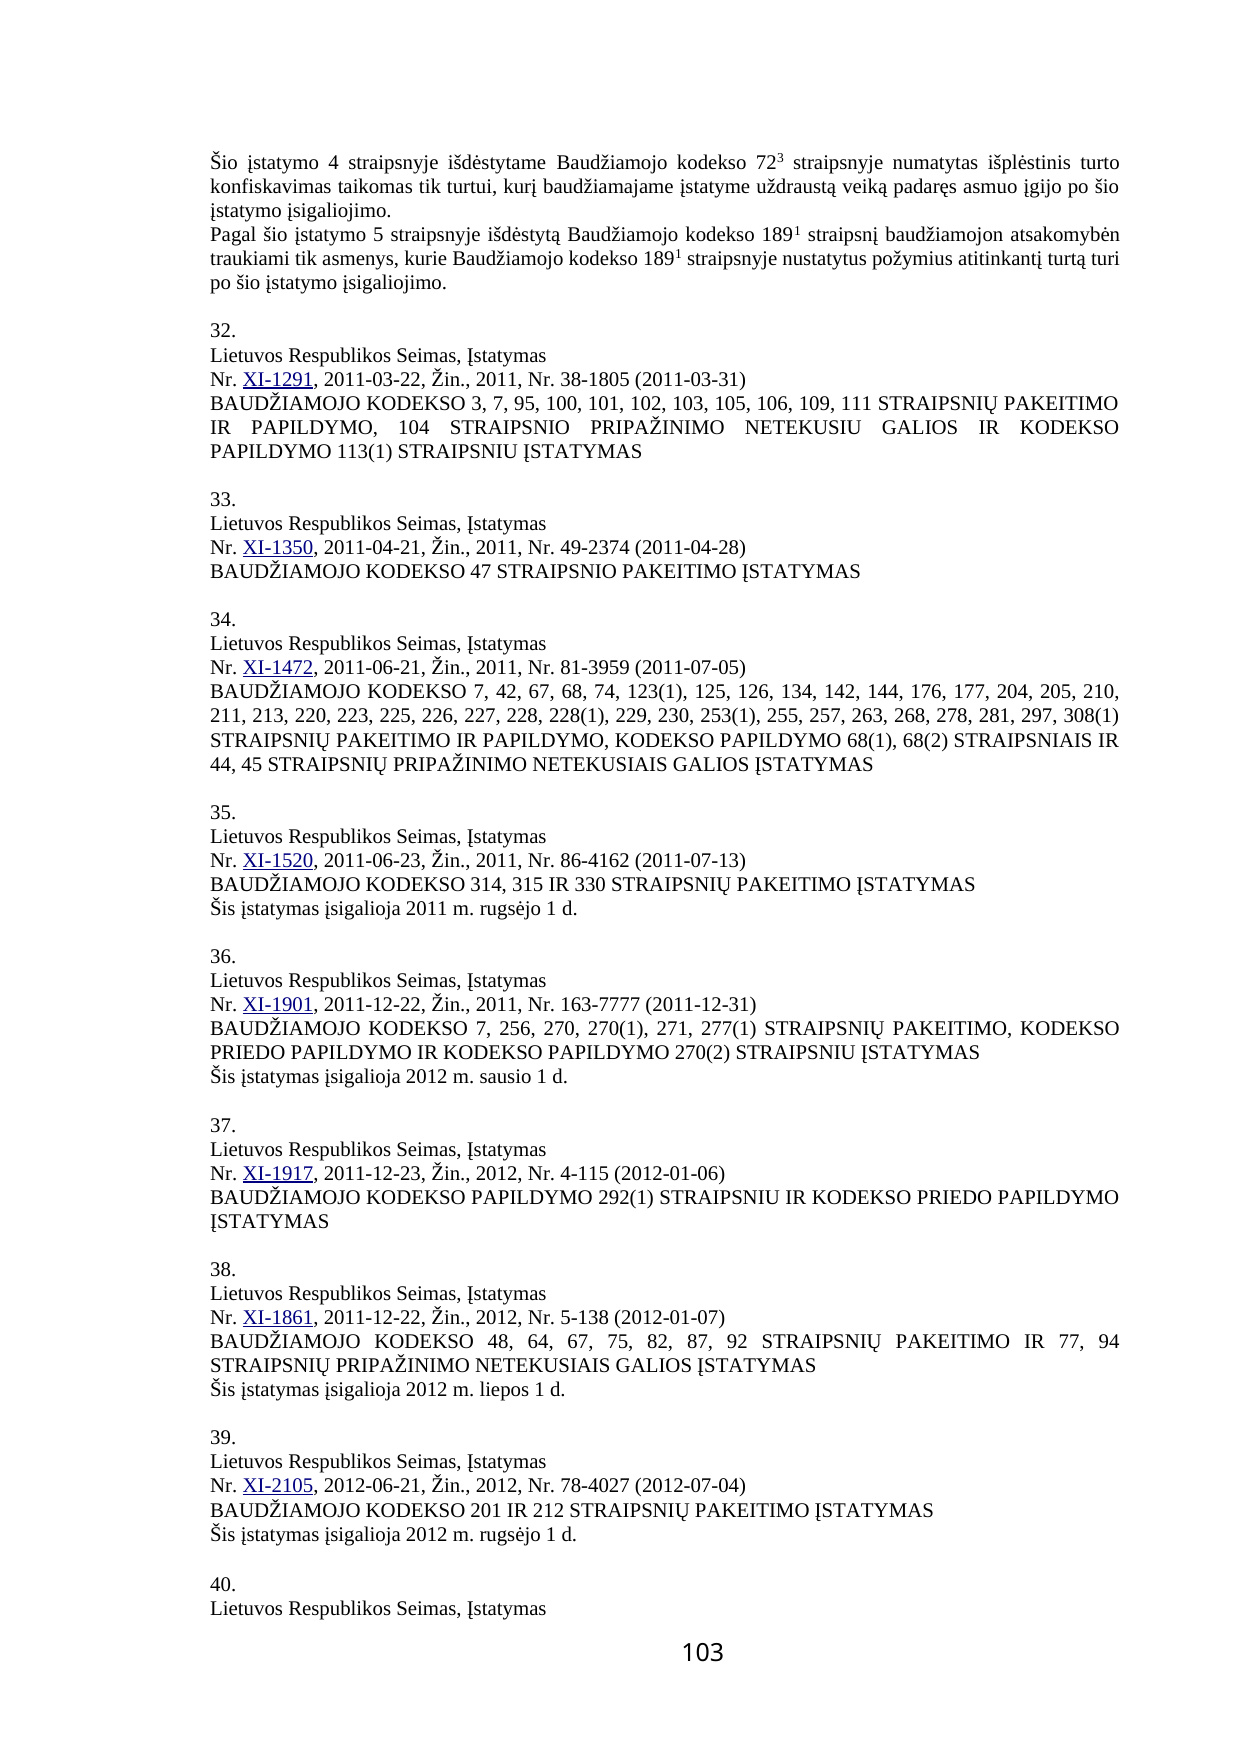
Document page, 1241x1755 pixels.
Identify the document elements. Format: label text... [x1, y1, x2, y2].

text Lietuvos Respublikos Seimas, Įstatymas [210, 1281, 1120, 1305]
text BAUDŽIAMOJO KODEKSO PAPILDYMO 292(1) STRAIPSNIU IR KODEKSO PRIEDO PAPILDYMO ĮSTATYMAS [210, 1185, 1120, 1233]
text Lietuvos Respublikos Seimas, Įstatymas [210, 1449, 1120, 1473]
text Nr. XI-1917, 2011-12-23, Žin., 2012, Nr. 4-115 (2012-01-06) [210, 1161, 1120, 1185]
text Šio įstatymo 4 straipsnyje išdėstytame Baudžiamojo kodekso 723 straipsnyje numatytas išplėstinis turto konfiskavimas taikomas tik turtui, kurį baudžiamajame įstatyme uždraustą veiką padaręs asmuo įgijo po šio įstatymo įsigaliojimo. [210, 150, 1120, 222]
text Nr. XI-1472, 2011-06-21, Žin., 2011, Nr. 81-3959 (2011-07-05) [210, 655, 1120, 679]
text 36. [210, 944, 1120, 968]
text Nr. XI-1350, 2011-04-21, Žin., 2011, Nr. 49-2374 (2011-04-28) [210, 535, 1120, 559]
text Nr. XI-2105, 2012-06-21, Žin., 2012, Nr. 78-4027 (2012-07-04) [210, 1473, 1120, 1497]
text Nr. XI-1291, 2011-03-22, Žin., 2011, Nr. 38-1805 (2011-03-31) [210, 367, 1120, 391]
text Nr. XI-1861, 2011-12-22, Žin., 2012, Nr. 5-138 (2012-01-07) [210, 1305, 1120, 1329]
text Šis įstatymas įsigalioja 2012 m. rugsėjo 1 d. [210, 1522, 1120, 1546]
text Nr. XI-1901, 2011-12-22, Žin., 2011, Nr. 163-7777 (2011-12-31) [210, 992, 1120, 1016]
text Šis įstatymas įsigalioja 2012 m. sausio 1 d. [210, 1064, 1120, 1088]
text BAUDŽIAMOJO KODEKSO 3, 7, 95, 100, 101, 102, 103, 105, 106, 109, 111 STRAIPSNIŲ PAKEITIMO IR PAPILDYMO, 104 STRAIPSNIO PRIPAŽINIMO NETEKUSIU GALIOS IR KODEKSO PAPILDYMO 113(1) STRAIPSNIU ĮSTATYMAS [210, 391, 1120, 463]
text 32. [210, 318, 1120, 342]
text 37. [210, 1112, 1120, 1137]
text 38. [210, 1257, 1120, 1281]
text Šis įstatymas įsigalioja 2012 m. liepos 1 d. [210, 1377, 1120, 1401]
text Nr. XI-1520, 2011-06-23, Žin., 2011, Nr. 86-4162 (2011-07-13) [210, 848, 1120, 872]
text 40. [210, 1572, 1120, 1596]
text 35. [210, 800, 1120, 824]
text 33. [210, 487, 1120, 511]
text BAUDŽIAMOJO KODEKSO 7, 256, 270, 270(1), 271, 277(1) STRAIPSNIŲ PAKEITIMO, KODEKSO PRIEDO PAPILDYMO IR KODEKSO PAPILDYMO 270(2) STRAIPSNIU ĮSTATYMAS [210, 1016, 1120, 1064]
text BAUDŽIAMOJO KODEKSO 47 STRAIPSNIO PAKEITIMO ĮSTATYMAS [210, 559, 1120, 583]
text BAUDŽIAMOJO KODEKSO 314, 315 IR 330 STRAIPSNIŲ PAKEITIMO ĮSTATYMAS [210, 872, 1120, 896]
text Lietuvos Respublikos Seimas, Įstatymas [210, 342, 1120, 367]
text Šis įstatymas įsigalioja 2011 m. rugsėjo 1 d. [210, 896, 1120, 920]
text BAUDŽIAMOJO KODEKSO 48, 64, 67, 75, 82, 87, 92 STRAIPSNIŲ PAKEITIMO IR 77, 94 STRAIPSNIŲ PRIPAŽINIMO NETEKUSIAIS GALIOS ĮSTATYMAS [210, 1329, 1120, 1377]
text 39. [210, 1425, 1120, 1449]
text Lietuvos Respublikos Seimas, Įstatymas [210, 1137, 1120, 1161]
text Pagal šio įstatymo 5 straipsnyje išdėstytą Baudžiamojo kodekso 1891 straipsnį baudžiamojon atsakomybėn traukiami tik asmenys, kurie Baudžiamojo kodekso 1891 straipsnyje nustatytus požymius atitinkantį turtą turi po šio įstatymo įsigaliojimo. [210, 222, 1120, 294]
text Lietuvos Respublikos Seimas, Įstatymas [210, 824, 1120, 848]
text Lietuvos Respublikos Seimas, Įstatymas [210, 968, 1120, 992]
text Lietuvos Respublikos Seimas, Įstatymas [210, 631, 1120, 655]
text Lietuvos Respublikos Seimas, Įstatymas [210, 1596, 1120, 1620]
text 34. [210, 607, 1120, 631]
text BAUDŽIAMOJO KODEKSO 7, 42, 67, 68, 74, 123(1), 125, 126, 134, 142, 144, 176, 177, 204, 205, 210, 211, 213, 220, 223, 225, 226, 227, 228, 228(1), 229, 230, 253(1), 255, 257, 263, 268, 278, 281, 297, 308(1) STRAIPSNIŲ PAKEITIMO IR PAPILDYMO, KODEKSO PAPILDYMO 68(1), 68(2) STRAIPSNIAIS IR 44, 45 STRAIPSNIŲ PRIPAŽINIMO NETEKUSIAIS GALIOS ĮSTATYMAS [210, 679, 1120, 776]
text Lietuvos Respublikos Seimas, Įstatymas [210, 511, 1120, 535]
text BAUDŽIAMOJO KODEKSO 201 IR 212 STRAIPSNIŲ PAKEITIMO ĮSTATYMAS [210, 1497, 1120, 1522]
